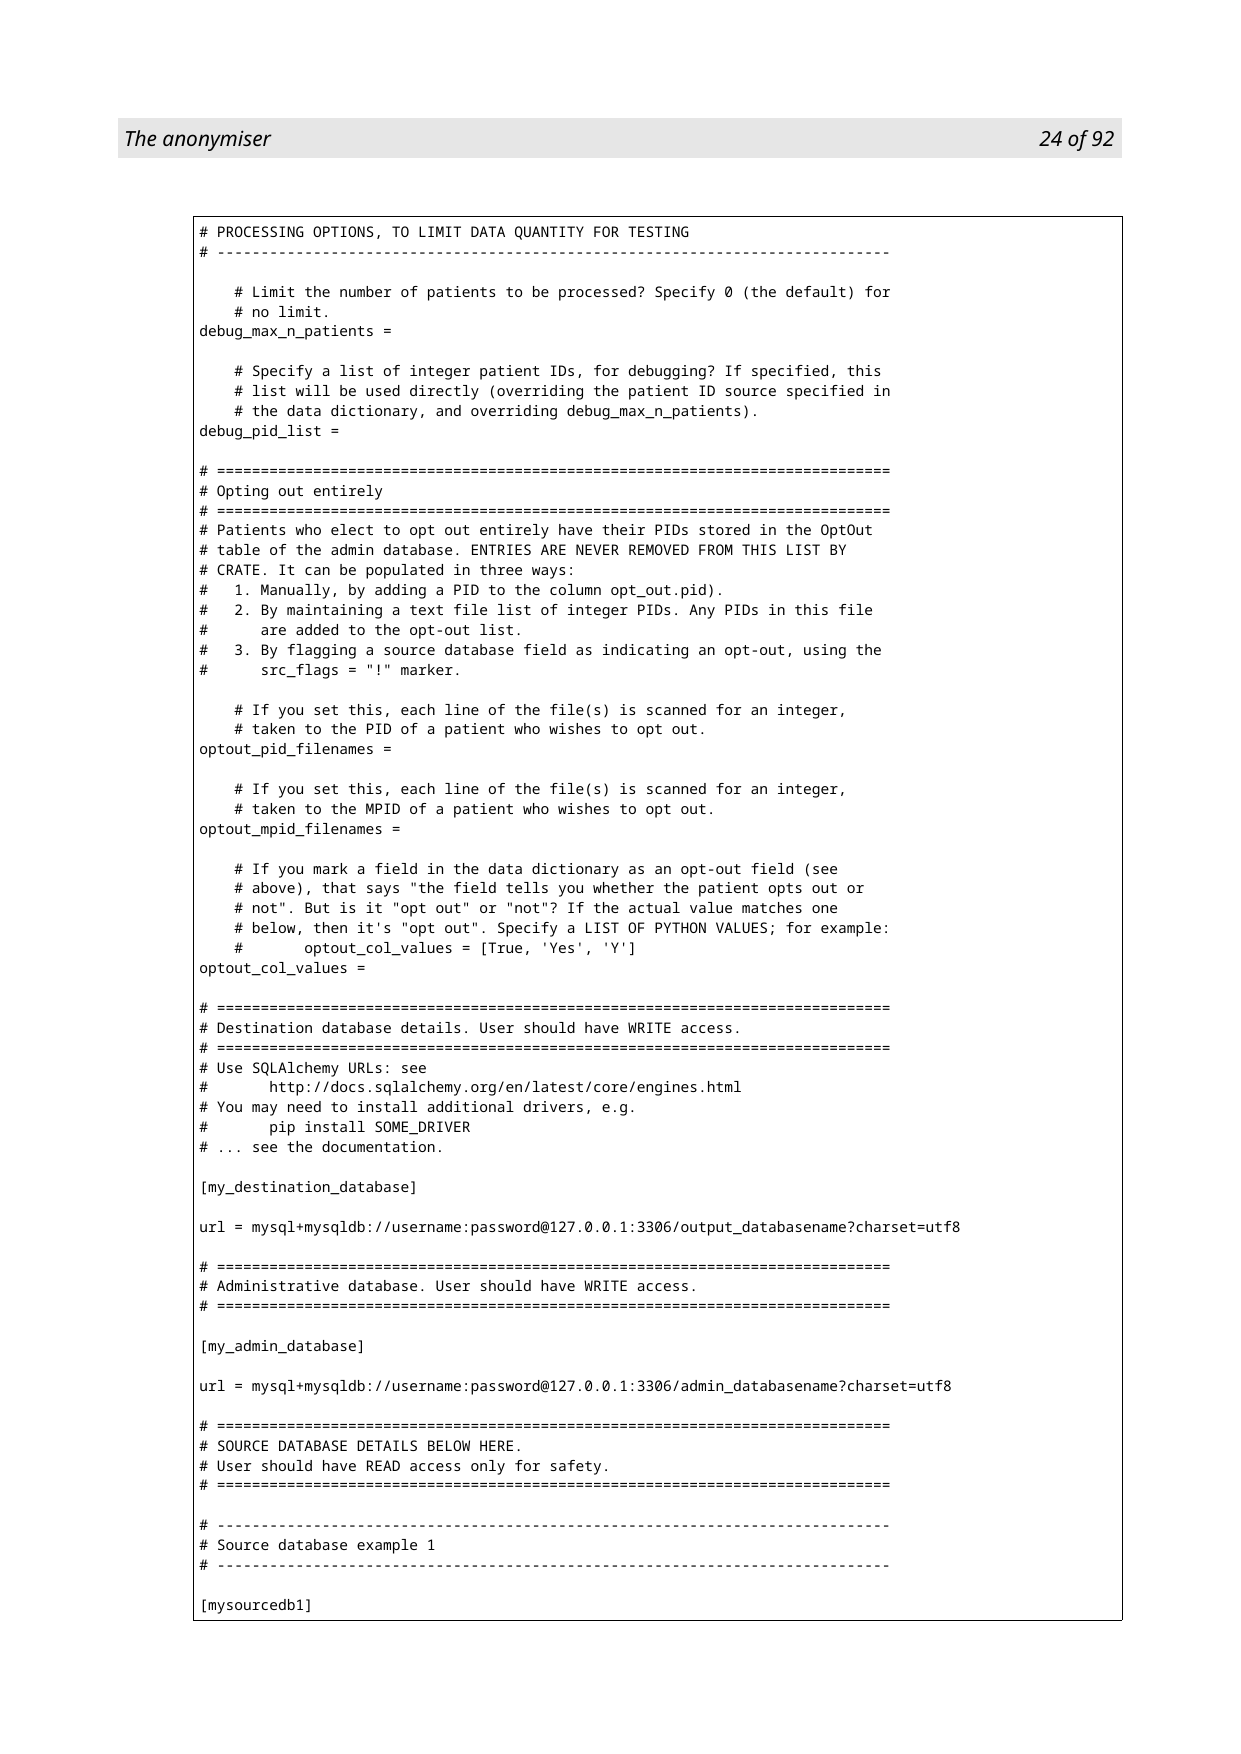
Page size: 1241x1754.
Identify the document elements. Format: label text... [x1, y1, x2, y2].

table_header ----------------------------------------------------------------------------- # PROCESSING OPTIONS, TO LIMIT DATA QUANTITY FOR TESTING # ----------------------------------------------------------------------------- # Limit the number of patients to be processed? Specify 0 (the default) for # no limit. debug_max_n_patients = # Specify a list of integer patient IDs, for debugging? If specified, this # list will be used directly (overriding the patient ID source specified in # the data dictionary, and overriding debug_max_n_patients). debug_pid_list = # ============================================================================= # Opting out entirely # ============================================================================= # Patients who elect to opt out entirely have their PIDs stored in the OptOut # table of the admin database. ENTRIES ARE NEVER REMOVED FROM THIS LIST BY # CRATE. It can be populated in three ways: # 1. Manually, by adding a PID to the column opt_out.pid). # 2. By maintaining a text file list of integer PIDs. Any PIDs in this file # are added to the opt-out list. # 3. By flagging a source database field as indicating an opt-out, using the # src_flags = "!" marker. # If you set this, each line of the file(s) is scanned for an integer, # taken to the PID of a patient who wishes to opt out. optout_pid_filenames = # If you set this, each line of the file(s) is scanned for an integer, # taken to the MPID of a patient who wishes to opt out. optout_mpid_filenames = # If you mark a field in the data dictionary as an opt-out field (see # above), that says "the field tells you whether the patient opts out or # not". But is it "opt out" or "not"? If the actual value matches one # below, then it's "opt out". Specify a LIST OF PYTHON VALUES; for example: # optout_col_values = [True, 'Yes', 'Y'] optout_col_values = # ============================================================================= # Destination database details. User should have WRITE access. # ============================================================================= # Use SQLAlchemy URLs: see # http://docs.sqlalchemy.org/en/latest/core/engines.html # You may need to install additional drivers, e.g. # pip install SOME_DRIVER # ... see the documentation. [my_destination_database] url = mysql+mysqldb://username:password@127.0.0.1:3306/output_databasename?charset=utf8 # ============================================================================= # Administrative database. User should have WRITE access. # ============================================================================= [my_admin_database] url = mysql+mysqldb://username:password@127.0.0.1:3306/admin_databasename?charset=utf8 # ============================================================================= # SOURCE DATABASE DETAILS BELOW HERE. # User should have READ access only for safety. # ============================================================================= # ----------------------------------------------------------------------------- # Source database example 1 # ----------------------------------------------------------------------------- [mysourcedb1] [194, 217, 1122, 1620]
